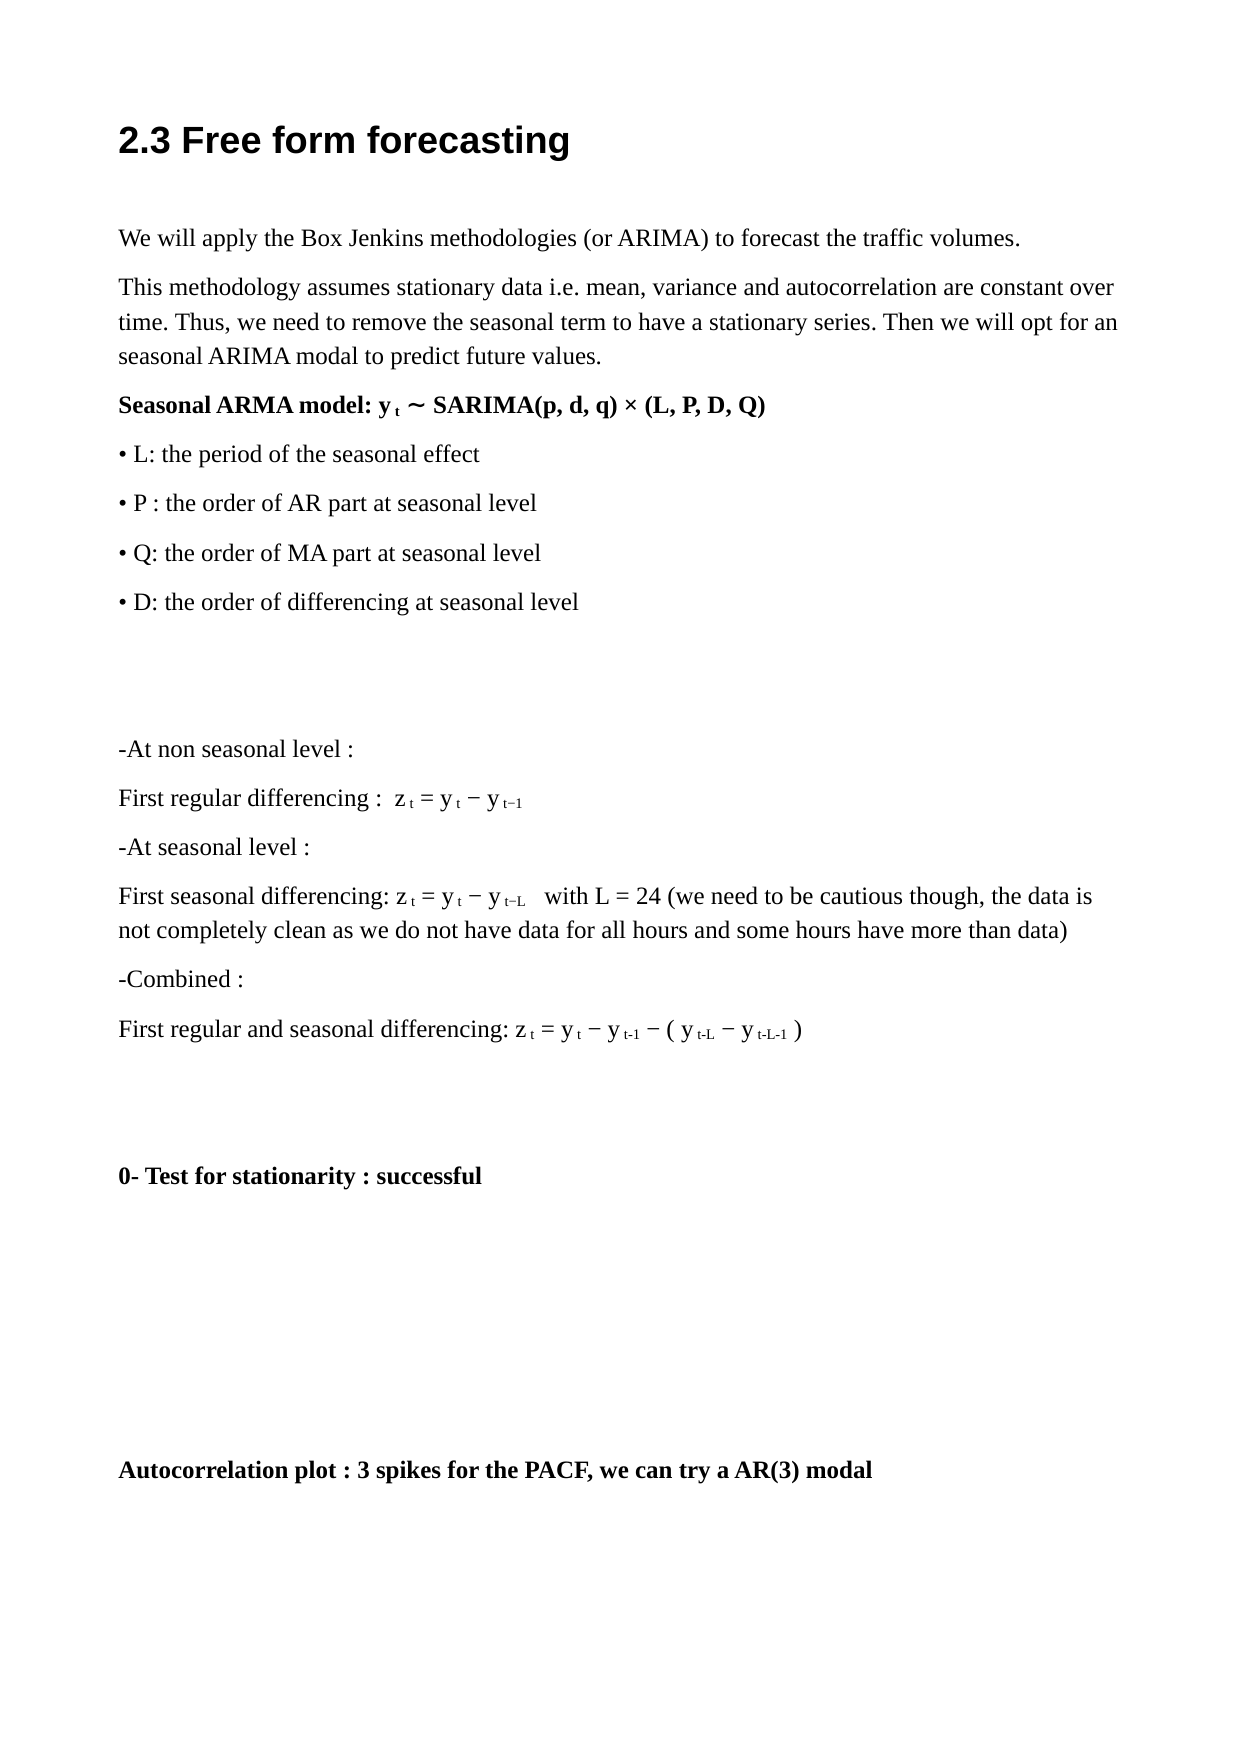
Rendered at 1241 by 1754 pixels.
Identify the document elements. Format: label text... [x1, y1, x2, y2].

text First regular and seasonal differencing: z t = y t − y t-1 − ( y t-L − y t-L-1 ) [118, 1014, 1122, 1042]
text -At seasonal level : [118, 832, 1122, 861]
text 0- Test for stationarity : successful [118, 1161, 1122, 1189]
text Autocorrelation plot : 3 spikes for the PACF, we can try a AR(3) modal [118, 1455, 1122, 1484]
text • P : the order of AR part at seasonal level [118, 488, 1122, 517]
text First regular differencing : z t = y t − y t−1 [118, 783, 1122, 812]
text • Q: the order of MA part at seasonal level [118, 538, 1122, 566]
text • D: the order of differencing at seasonal level [118, 587, 1122, 615]
text -Combined : [118, 964, 1122, 993]
text First seasonal differencing: z t = y t − y t−L with L = 24 (we need to be cautious though, the data is not completely clean as we do not have data for all hours and some hours have more than data) [118, 881, 1122, 944]
subtitle 2.3 Free form forecasting [118, 118, 1122, 162]
text We will apply the Box Jenkins methodologies (or ARIMA) to forecast the traffic volumes. [118, 223, 1122, 252]
text -At non seasonal level : [118, 734, 1122, 763]
text • L: the period of the seasonal effect [118, 439, 1122, 468]
text Seasonal ARMA model: y t ∼ SARIMA(p, d, q) × (L, P, D, Q) [118, 390, 1122, 419]
text This methodology assumes stationary data i.e. mean, variance and autocorrelation are constant over time. Thus, we need to remove the seasonal term to have a stationary series. Then we will opt for an seasonal ARIMA modal to predict future values. [118, 272, 1122, 370]
